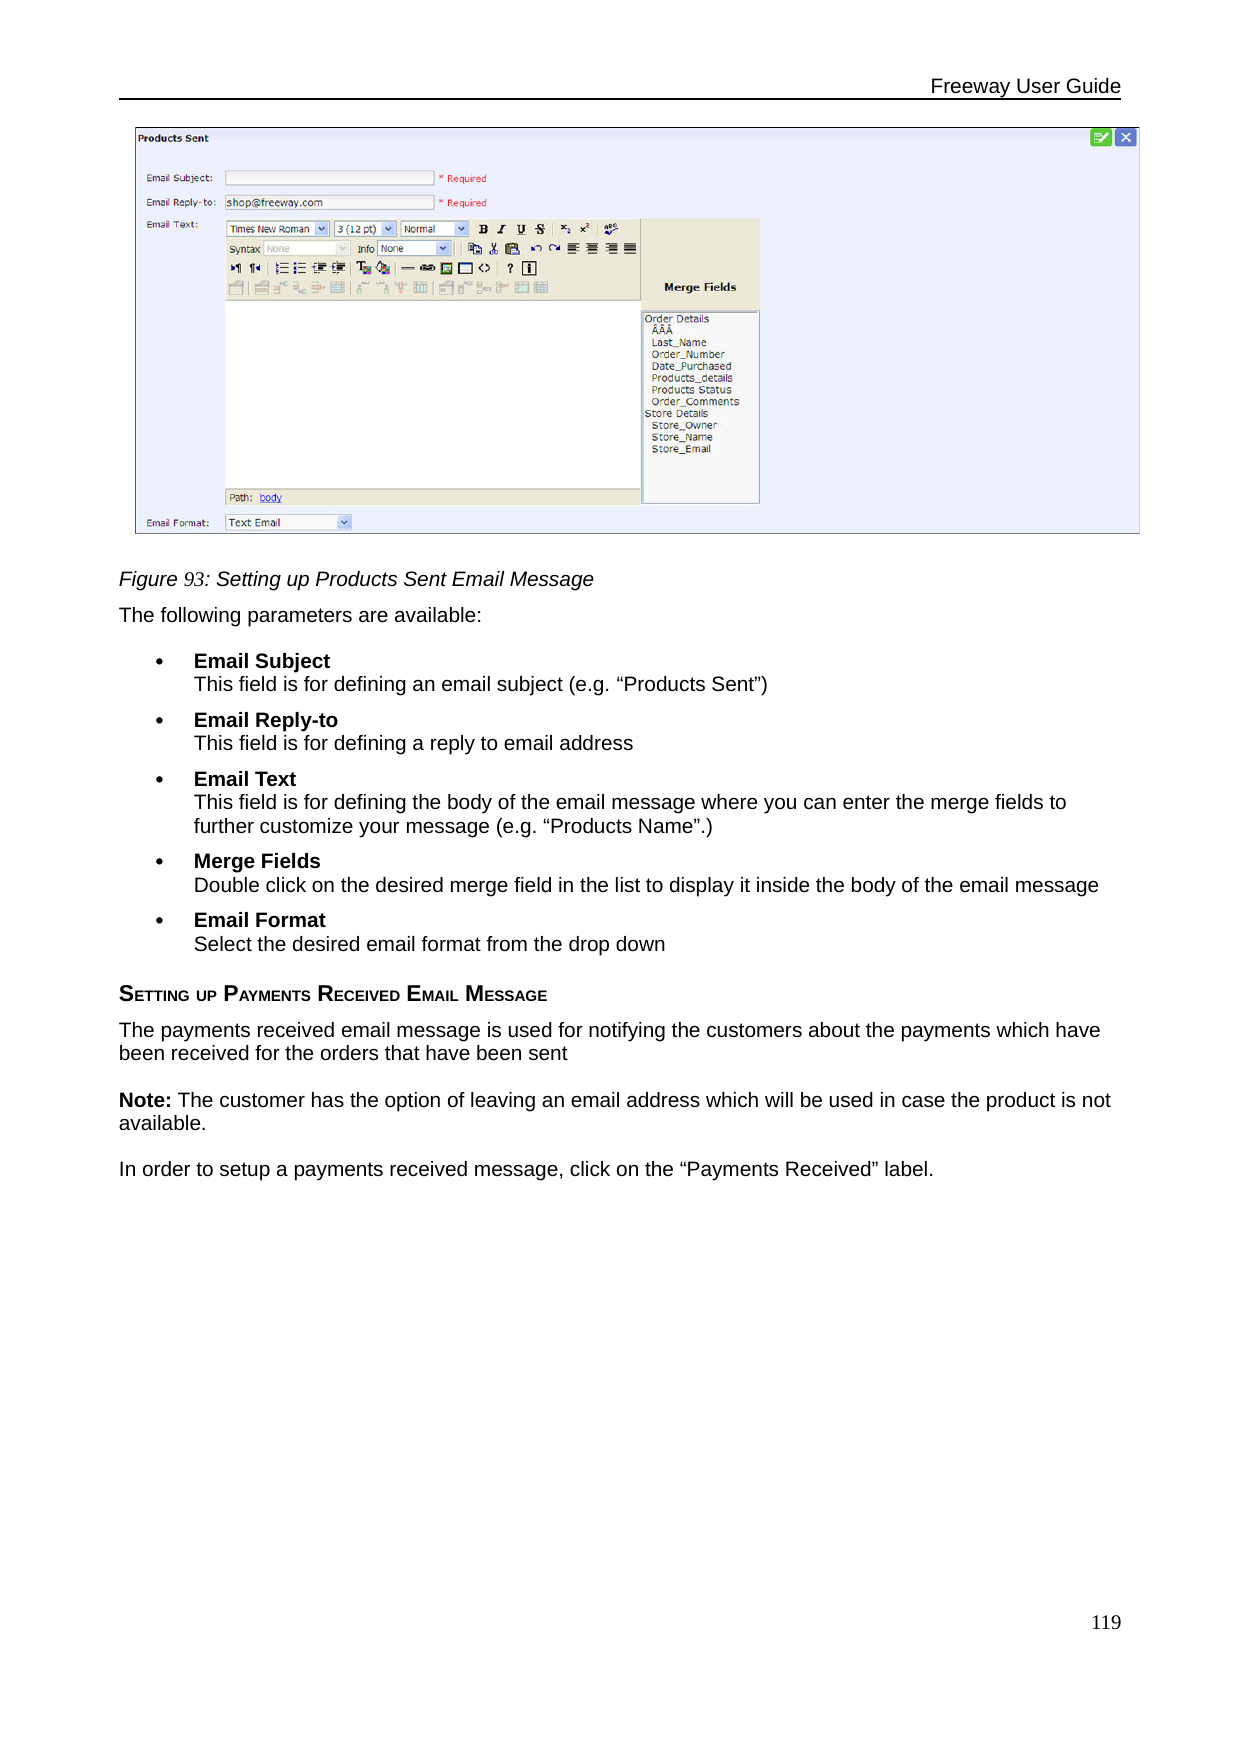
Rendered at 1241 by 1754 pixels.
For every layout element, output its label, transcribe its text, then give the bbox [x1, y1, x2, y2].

text The following parameters are available: [119, 603, 1121, 627]
text The payments received email message is used for notifying the customers about the payments which have been received for the orders that have been sent [119, 1018, 1121, 1065]
text Note: The customer has the option of leaving an email address which will be used in case the product is not available. [119, 1088, 1121, 1134]
picture [135, 127, 1140, 534]
subtitle Setting up Payments Received Email Message [119, 980, 1121, 1006]
list Email Subject This field is for defining an email subject (e.g. “Products Sent”) [156, 650, 1121, 696]
text In order to setup a payments received message, click on the “Payments Received” label. [119, 1158, 1121, 1181]
text Figure 93: Setting up Products Sent Email Message [119, 567, 1121, 591]
list Merge Fields Double click on the desired merge field in the list to display it inside the body of the email message [156, 850, 1121, 896]
list Email Text This field is for defining the body of the email message where you can enter the merge fields to further customize your message (e.g. “Products Name”.) [156, 768, 1121, 837]
list Email Reply-to This field is for defining a reply to email address [156, 709, 1121, 755]
list Email Format Select the desired email format from the drop down [156, 909, 1121, 955]
